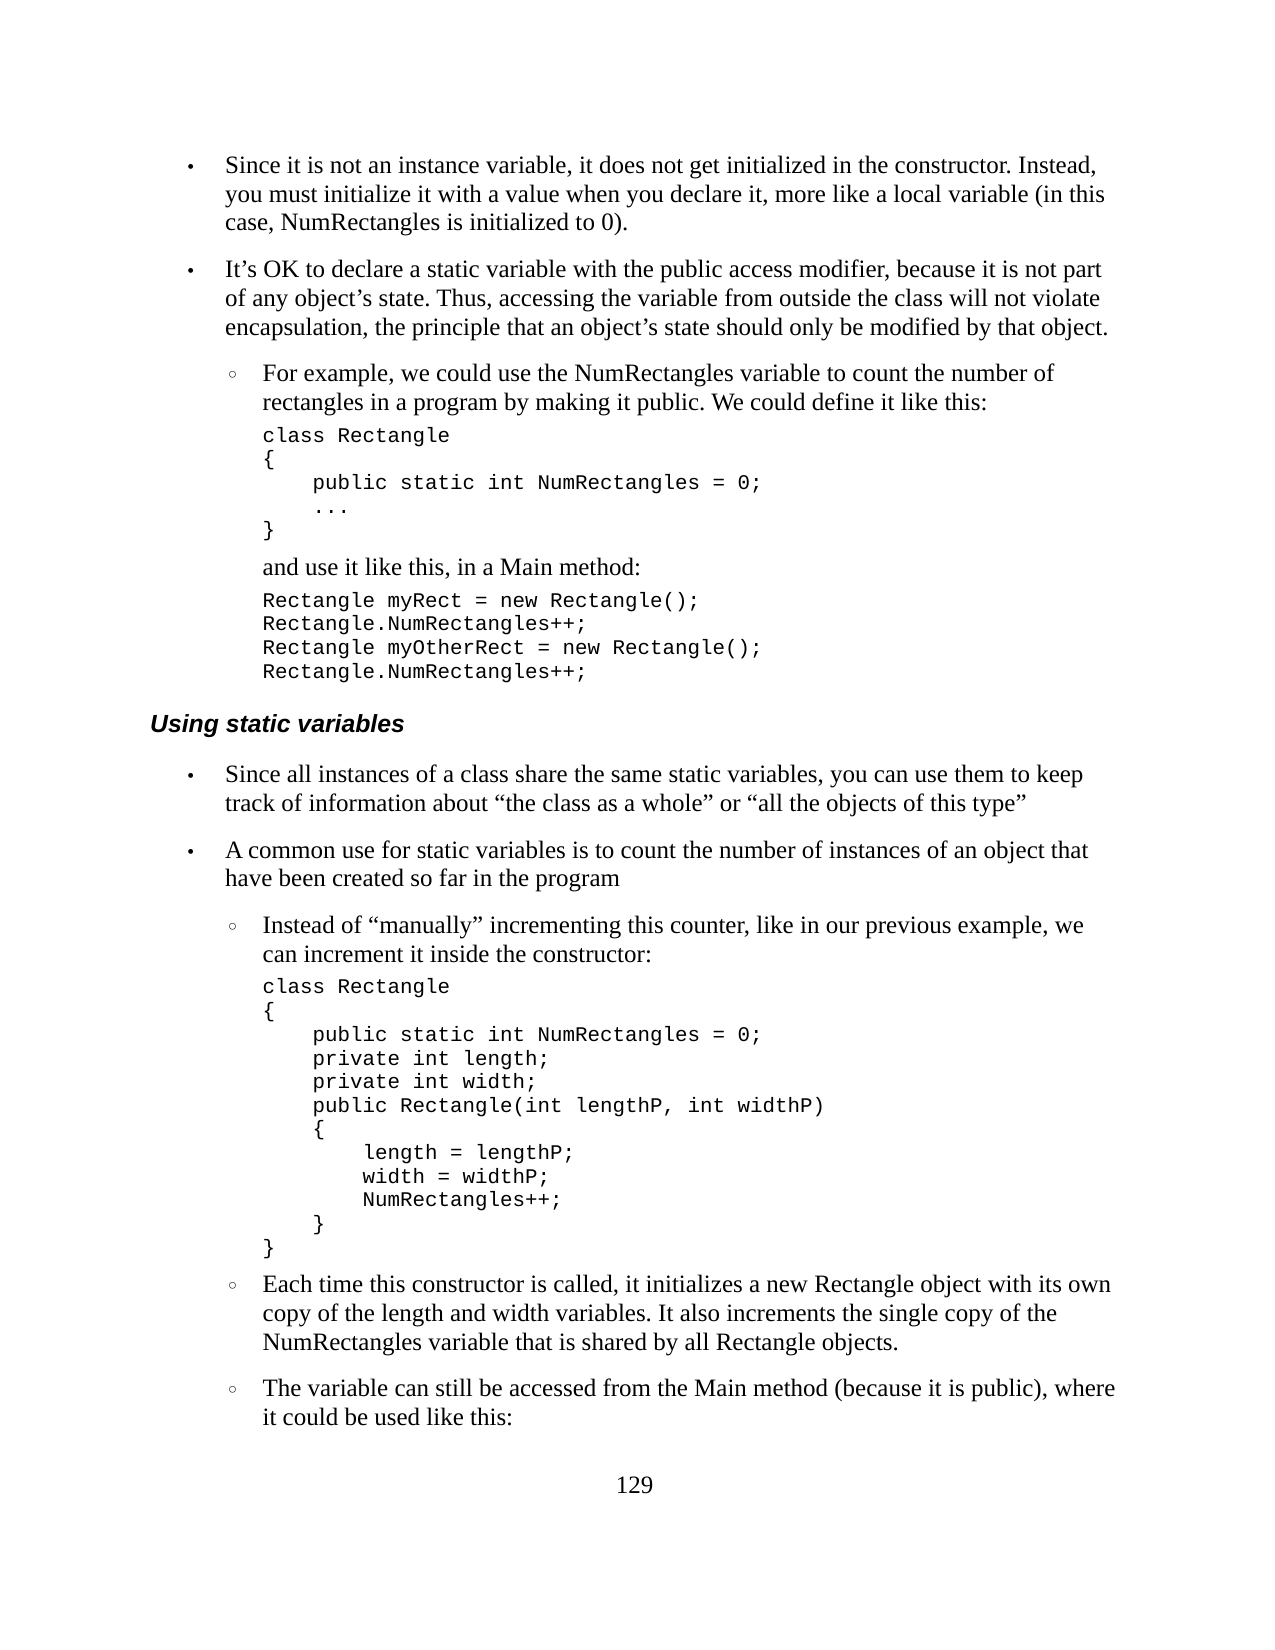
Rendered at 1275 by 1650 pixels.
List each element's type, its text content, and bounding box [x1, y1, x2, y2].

list ... [225, 496, 1125, 519]
list } [225, 1237, 1125, 1260]
list It’s OK to declare a static variable with the public access modifier, because it is not part of any object’s state. Thus, accessing the variable from outside the class will not violate encapsulation, the principle that an object’s state should only be modified by that object. [187, 254, 1125, 340]
list } [225, 1213, 1125, 1237]
list Rectangle myRect = new Rectangle(); [225, 590, 1125, 613]
list public Rectangle(int lengthP, int widthP) [225, 1095, 1125, 1118]
list A common use for static variables is to count the number of instances of an object that have been created so far in the program [187, 835, 1125, 892]
list private int length; [225, 1047, 1125, 1071]
list class Rectangle [225, 977, 1125, 1000]
list class Rectangle [225, 425, 1125, 448]
list and use it like this, in a Main method: [225, 552, 1125, 581]
list public static int NumRectangles = 0; [225, 1024, 1125, 1047]
subtitle Using static variables [150, 709, 1125, 738]
list private int width; [225, 1071, 1125, 1095]
list { [225, 448, 1125, 472]
list Each time this constructor is called, it initializes a new Rectangle object with its own copy of the length and width variables. It also increments the single copy of the NumRectangles variable that is shared by all Rectangle objects. [225, 1269, 1125, 1356]
list length = lengthP; [225, 1142, 1125, 1166]
list Rectangle.NumRectangles++; [225, 661, 1125, 684]
list Instead of “manually” incrementing this counter, like in our previous example, we can increment it inside the constructor: [225, 910, 1125, 968]
list Rectangle myOtherRect = new Rectangle(); [225, 637, 1125, 661]
list { [225, 1000, 1125, 1024]
list The variable can still be accessed from the Main method (because it is public), where it could be used like this: [225, 1373, 1125, 1431]
list NumRectangles++; [225, 1189, 1125, 1213]
list Rectangle.NumRectangles++; [225, 613, 1125, 637]
list For example, we could use the NumRectangles variable to count the number of rectangles in a program by making it public. We could define it like this: [225, 358, 1125, 416]
list } [225, 519, 1125, 543]
list Since it is not an instance variable, it does not get initialized in the constructor. Instead, you must initialize it with a value when you declare it, more like a local variable (in this case, NumRectangles is initialized to 0). [187, 150, 1125, 236]
list public static int NumRectangles = 0; [225, 472, 1125, 496]
list Since all instances of a class share the same static variables, you can use them to keep track of information about “the class as a whole” or “all the objects of this type” [187, 759, 1125, 817]
list { [225, 1118, 1125, 1142]
list width = widthP; [225, 1166, 1125, 1189]
